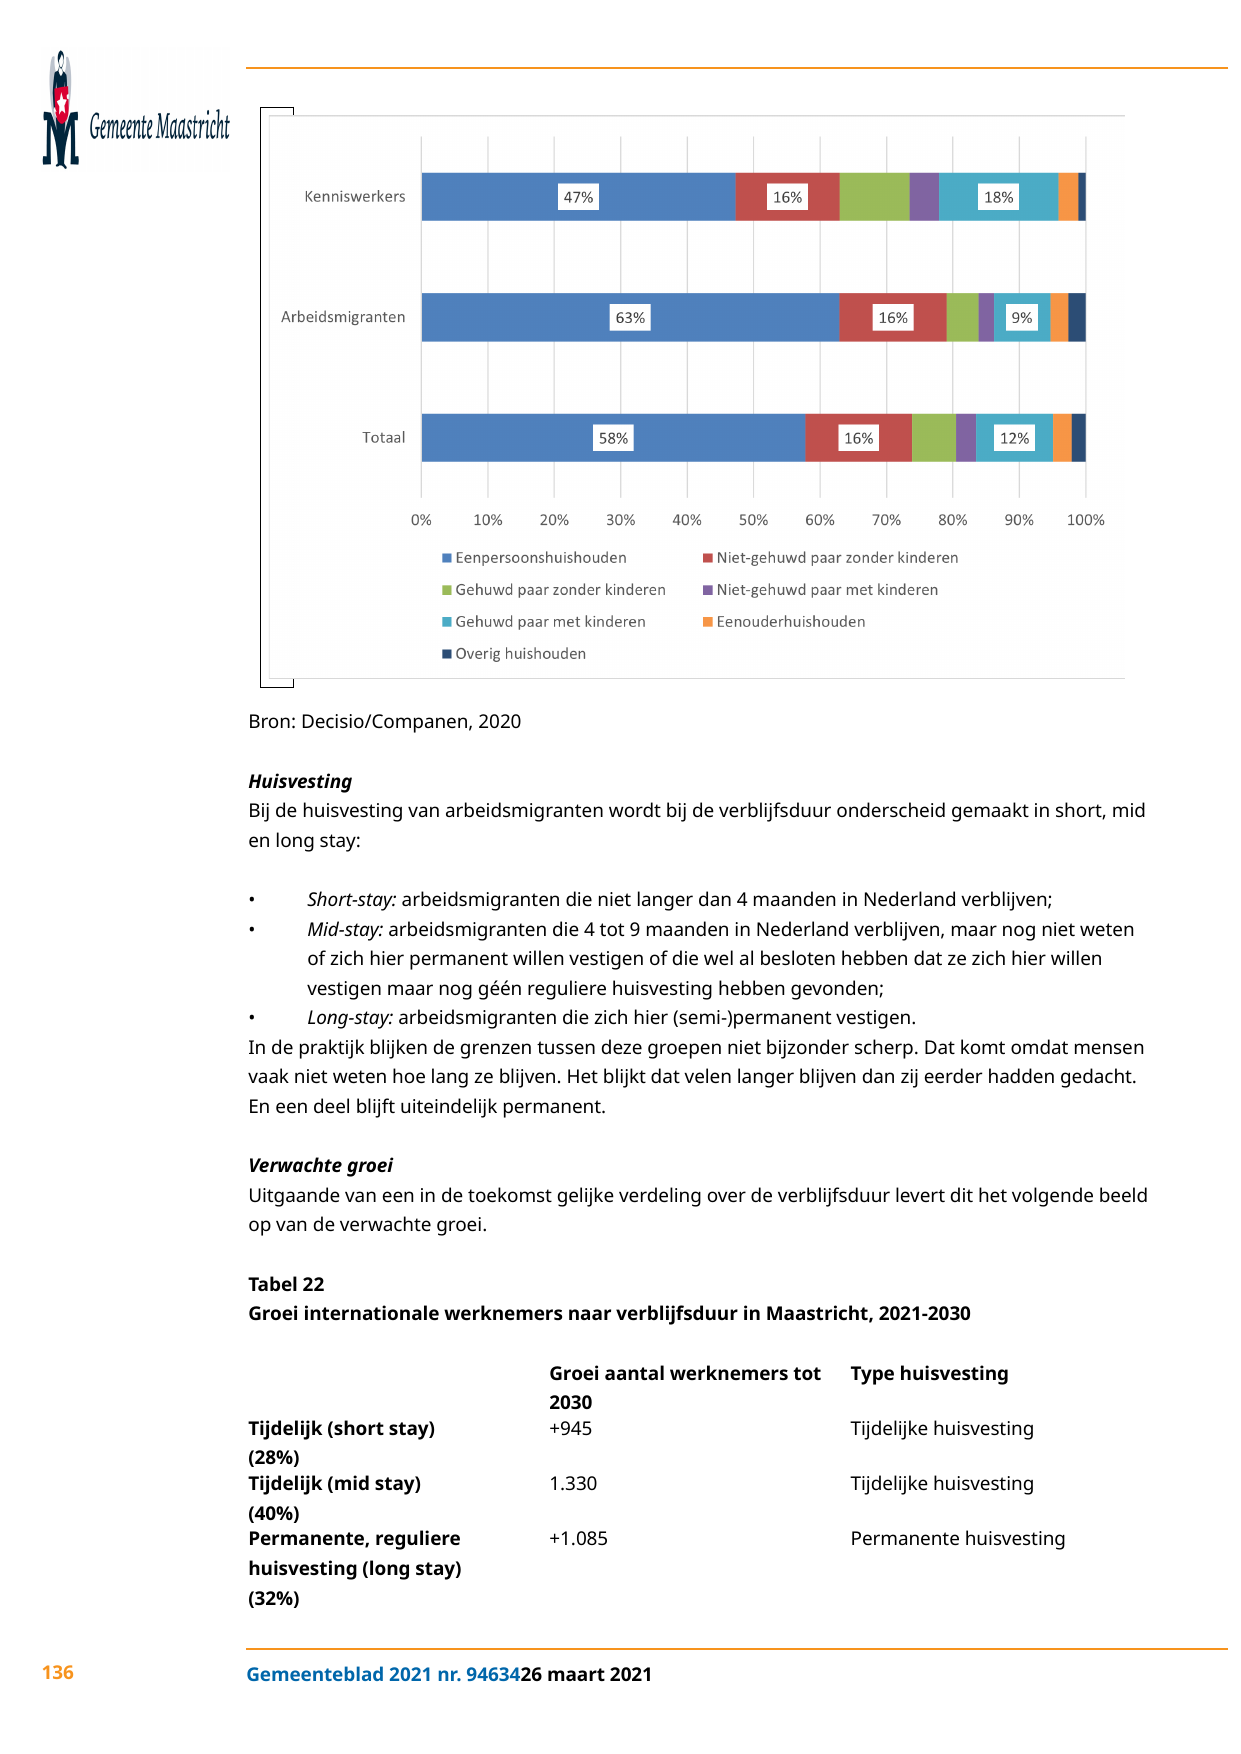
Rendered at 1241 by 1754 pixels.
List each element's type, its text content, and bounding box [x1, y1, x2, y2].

table_cell Tijdelijke huisvesting [850, 1470, 1152, 1526]
picture [268, 115, 1125, 679]
list Short-stay: arbeidsmigranten die niet langer dan 4 maanden in Nederland verblijven; [248, 886, 1152, 912]
table_cell +945 [549, 1415, 850, 1470]
text Bron: Decisio/Companen, 2020 [248, 709, 1152, 734]
text Groei internationale werknemers naar verblijfsduur in Maastricht, 2021-2030 [248, 1300, 1152, 1326]
table_header [248, 1360, 549, 1415]
text In de praktijk blijken de grenzen tussen deze groepen niet bijzonder scherp. Dat komt omdat mensen vaak niet weten hoe lang ze blijven. Het blijkt dat velen langer blijven dan zij eerder hadden gedacht. En een deel blijft uiteindelijk permanent. [248, 1034, 1152, 1119]
text Tabel 22 [248, 1271, 1152, 1297]
table_cell Permanente huisvesting [850, 1526, 1152, 1611]
text Uitgaande van een in de toekomst gelijke verdeling over de verblijfsduur levert dit het volgende beeld op van de verwachte groei. [248, 1182, 1152, 1237]
list Long-stay: arbeidsmigranten die zich hier (semi-)permanent vestigen. [248, 1004, 1152, 1030]
table_cell Permanente, reguliere huisvesting (long stay) (32%) [248, 1526, 549, 1611]
table_header Groei aantal werknemers tot 2030 [549, 1360, 850, 1415]
table_cell Tijdelijk (short stay) (28%) [248, 1415, 549, 1470]
table_cell Tijdelijke huisvesting [850, 1415, 1152, 1470]
text Bij de huisvesting van arbeidsmigranten wordt bij de verblijfsduur onderscheid gemaakt in short, mid en long stay: [248, 797, 1152, 853]
table_cell 1.330 [549, 1470, 850, 1526]
text Verwachte groei [248, 1152, 1152, 1178]
table_cell Tijdelijk (mid stay) (40%) [248, 1470, 549, 1526]
list Mid-stay: arbeidsmigranten die 4 tot 9 maanden in Nederland verblijven, maar nog niet weten of zich hier permanent willen vestigen of die wel al besloten hebben dat ze zich hier willen vestigen maar nog géén reguliere huisvesting hebben gevonden; [248, 916, 1152, 1001]
table_cell +1.085 [549, 1526, 850, 1611]
picture [41, 47, 231, 172]
table_header Type huisvesting [850, 1360, 1152, 1415]
text Huisvesting [248, 768, 1152, 794]
